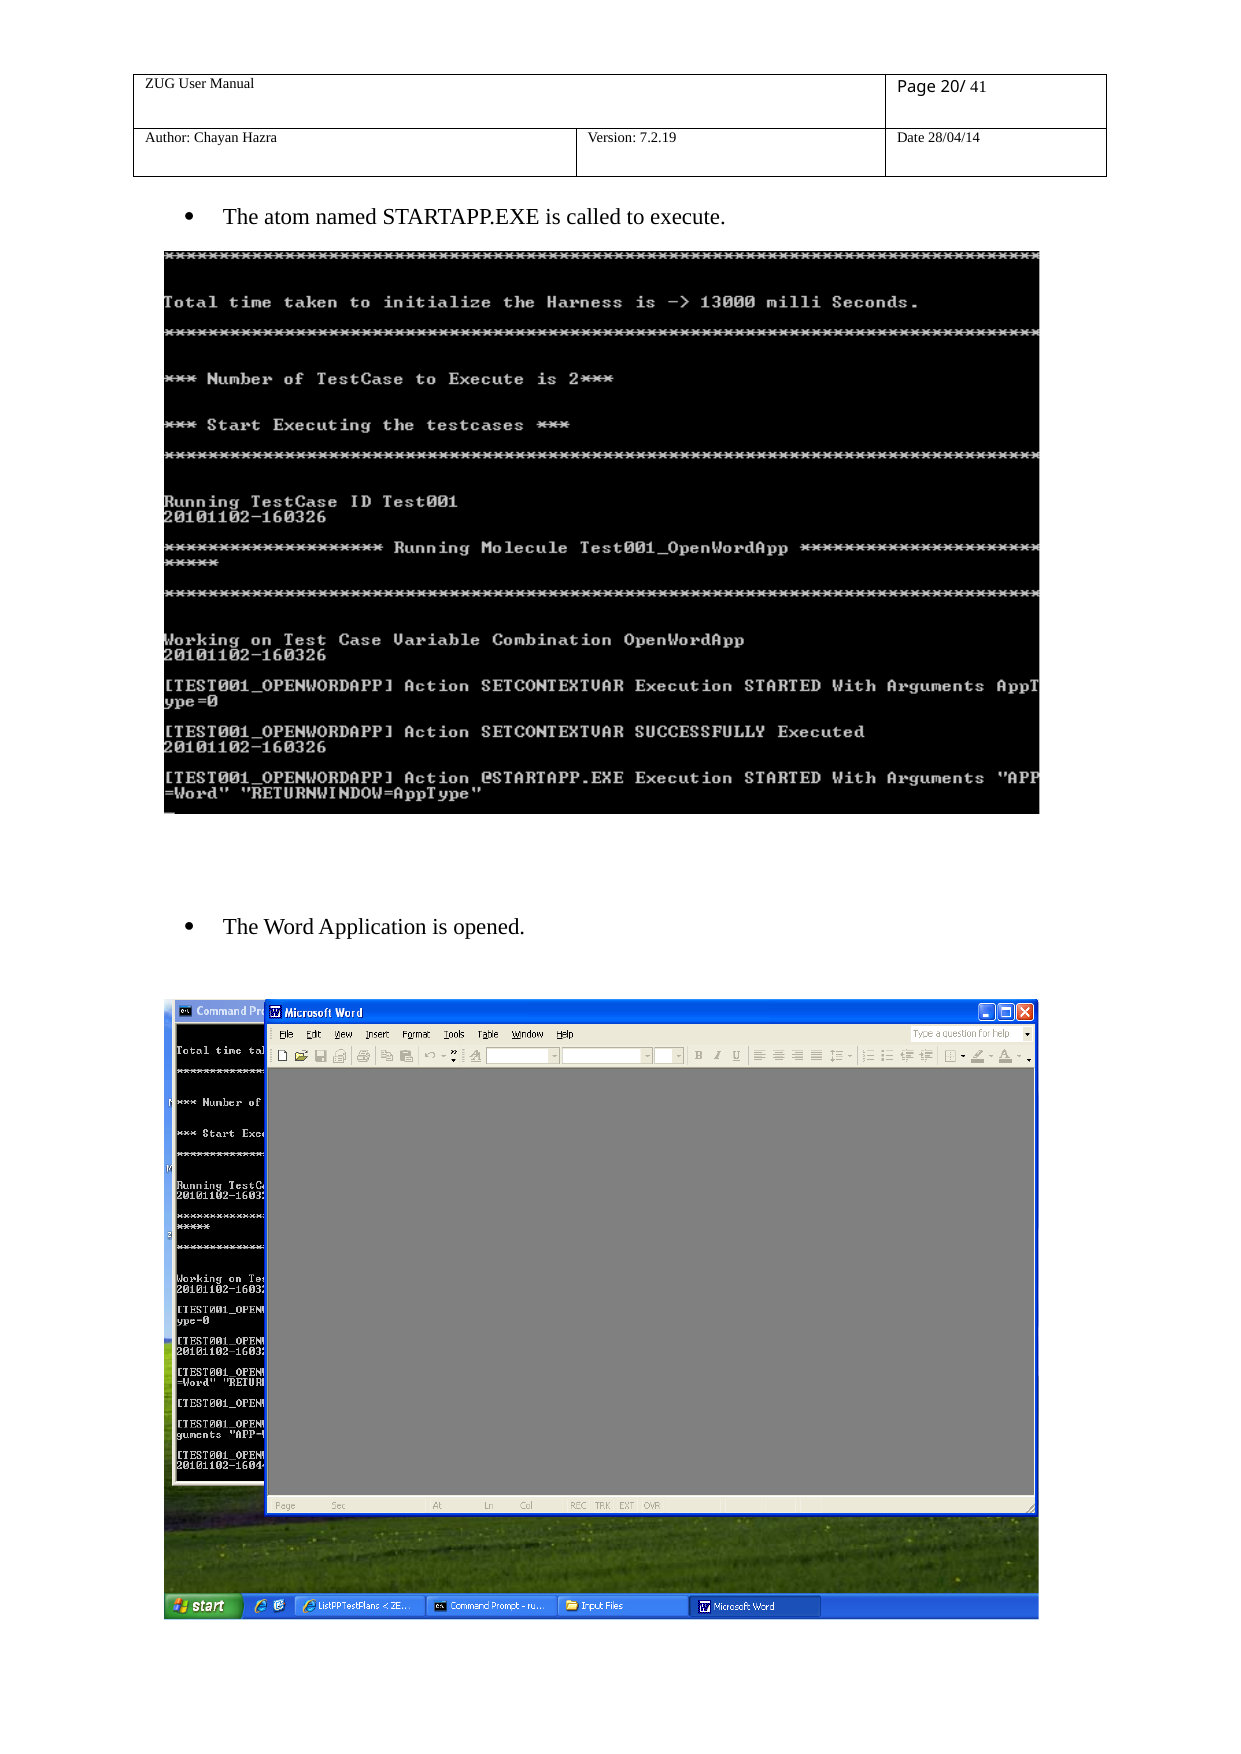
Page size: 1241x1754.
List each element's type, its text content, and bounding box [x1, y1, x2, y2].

list The atom named STARTAPP.EXE is called to execute. [185, 203, 1092, 229]
picture [164, 999, 1039, 1620]
list The Word Application is opened. [185, 913, 1092, 939]
picture [164, 251, 1040, 814]
